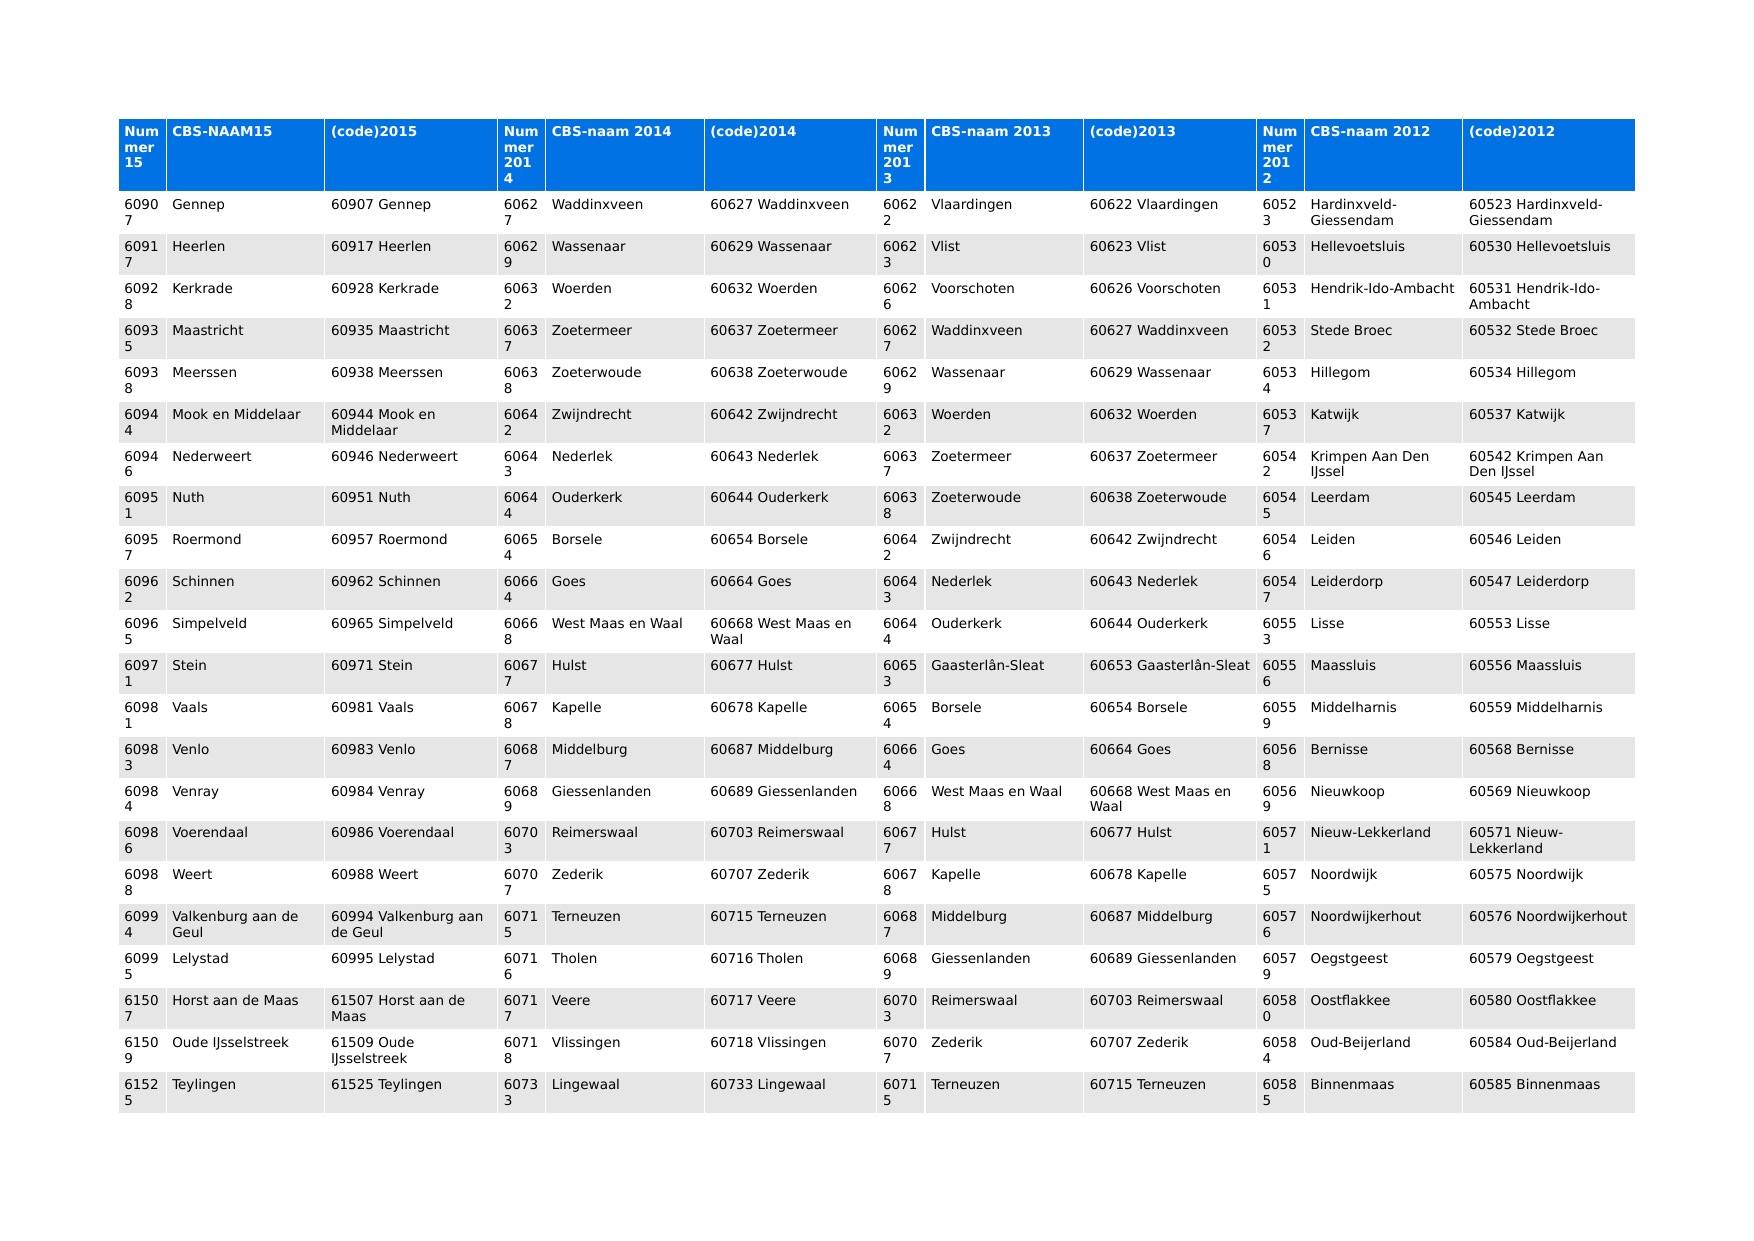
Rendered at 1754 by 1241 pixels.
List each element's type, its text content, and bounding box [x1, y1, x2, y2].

table_cell Vlist [926, 234, 1083, 275]
table_cell 60687 Middelburg [705, 737, 876, 778]
table_cell 60962 Schinnen [325, 569, 497, 610]
table_cell Zoeterwoude [546, 360, 704, 401]
table_cell 60568 [1257, 737, 1304, 778]
table_cell 60576 Noordwijkerhout [1463, 904, 1635, 945]
table_header Nummer 2012 [1257, 119, 1304, 191]
table_cell 60638 [498, 360, 545, 401]
table_cell 60654 Borsele [705, 528, 876, 568]
table_cell 60935 Maastricht [325, 318, 497, 359]
table_cell Zwijndrecht [546, 402, 704, 443]
table_cell 60928 Kerkrade [325, 276, 497, 317]
table_cell 60707 [498, 863, 545, 903]
table_cell Wassenaar [546, 234, 704, 275]
table_cell 60644 [498, 486, 545, 526]
table_cell 60668 West Maas en Waal [1084, 779, 1256, 819]
table_cell Middelharnis [1305, 695, 1462, 736]
table_cell 60644 Ouderkerk [1084, 611, 1256, 652]
table_cell 60545 [1257, 486, 1304, 526]
table_cell 60559 [1257, 695, 1304, 736]
table_cell 60531 Hendrik-Ido-Ambacht [1463, 276, 1635, 317]
table_cell 60542 [1257, 444, 1304, 484]
table_header (code)2015 [325, 119, 497, 191]
table_cell 60534 Hillegom [1463, 360, 1635, 401]
table_cell 60556 [1257, 653, 1304, 694]
table_cell 60532 [1257, 318, 1304, 359]
table_cell Leiden [1305, 528, 1462, 568]
table_cell Lelystad [167, 946, 324, 987]
table_cell 60623 Vlist [1084, 234, 1256, 275]
table_cell Woerden [926, 402, 1083, 443]
table_cell 60575 [1257, 863, 1304, 903]
table_cell 60626 [877, 276, 924, 317]
table_cell 60715 Terneuzen [705, 904, 876, 945]
table_cell Zoeterwoude [926, 486, 1083, 526]
table_cell 60718 Vlissingen [705, 1030, 876, 1071]
table_cell Venlo [167, 737, 324, 778]
table_cell 60542 Krimpen Aan Den IJssel [1463, 444, 1635, 484]
table_cell 60946 Nederweert [325, 444, 497, 484]
table_cell 60643 [498, 444, 545, 484]
table_cell 60994 [119, 904, 166, 945]
table_cell 60580 Oostflakkee [1463, 988, 1635, 1029]
table_cell 60938 Meerssen [325, 360, 497, 401]
table_cell 60547 [1257, 569, 1304, 610]
table_cell 60944 Mook en Middelaar [325, 402, 497, 443]
table_cell 60632 [498, 276, 545, 317]
table_cell 60637 [877, 444, 924, 484]
table_cell 60678 [877, 863, 924, 903]
table_cell 60643 Nederlek [1084, 569, 1256, 610]
table_cell 60584 [1257, 1030, 1304, 1071]
table_cell Katwijk [1305, 402, 1462, 443]
table_cell Maastricht [167, 318, 324, 359]
table_cell Stein [167, 653, 324, 694]
table_cell West Maas en Waal [926, 779, 1083, 819]
table_cell 60957 Roermond [325, 528, 497, 568]
table_cell 60668 West Maas en Waal [705, 611, 876, 652]
table_cell 60546 Leiden [1463, 528, 1635, 568]
table_cell 60559 Middelharnis [1463, 695, 1635, 736]
table_cell 60957 [119, 528, 166, 568]
table_cell 60653 [877, 653, 924, 694]
table_cell Zwijndrecht [926, 528, 1083, 568]
table_cell 60626 Voorschoten [1084, 276, 1256, 317]
table_cell 60677 [498, 653, 545, 694]
table_cell 60523 Hardinxveld-Giessendam [1463, 193, 1635, 233]
table_cell 60971 [119, 653, 166, 694]
table_cell 60642 Zwijndrecht [1084, 528, 1256, 568]
table_cell Kapelle [926, 863, 1083, 903]
table_cell Maassluis [1305, 653, 1462, 694]
table_cell 61525 Teylingen [325, 1072, 497, 1113]
table_cell 60638 Zoeterwoude [1084, 486, 1256, 526]
table_cell Heerlen [167, 234, 324, 275]
table_cell 60703 Reimerswaal [705, 821, 876, 861]
table_cell 60951 Nuth [325, 486, 497, 526]
table_cell 60907 [119, 193, 166, 233]
table_cell Giessenlanden [926, 946, 1083, 987]
table_cell 60580 [1257, 988, 1304, 1029]
table_cell 60637 Zoetermeer [705, 318, 876, 359]
table_cell Weert [167, 863, 324, 903]
table_cell Kapelle [546, 695, 704, 736]
table_cell Goes [546, 569, 704, 610]
table_cell Gennep [167, 193, 324, 233]
table_cell 61507 [119, 988, 166, 1029]
table_cell Simpelveld [167, 611, 324, 652]
table_cell 60556 Maassluis [1463, 653, 1635, 694]
table_cell 60917 Heerlen [325, 234, 497, 275]
table_cell 60668 [877, 779, 924, 819]
table_cell Zoetermeer [926, 444, 1083, 484]
table_cell Waddinxveen [926, 318, 1083, 359]
table_cell Borsele [926, 695, 1083, 736]
table_cell 61509 Oude IJsselstreek [325, 1030, 497, 1071]
table_cell 60576 [1257, 904, 1304, 945]
table_cell 60689 Giessenlanden [705, 779, 876, 819]
table_cell 60575 Noordwijk [1463, 863, 1635, 903]
table_cell Oostflakkee [1305, 988, 1462, 1029]
table_cell Veere [546, 988, 704, 1029]
table_cell 61507 Horst aan de Maas [325, 988, 497, 1029]
table_cell Hendrik-Ido-Ambacht [1305, 276, 1462, 317]
table_cell Hardinxveld-Giessendam [1305, 193, 1462, 233]
table_cell 60983 Venlo [325, 737, 497, 778]
table_cell 60545 Leerdam [1463, 486, 1635, 526]
table_cell 60707 Zederik [1084, 1030, 1256, 1071]
table_cell 60965 Simpelveld [325, 611, 497, 652]
table_cell 60951 [119, 486, 166, 526]
table_cell 60632 [877, 402, 924, 443]
table_cell Binnenmaas [1305, 1072, 1462, 1113]
table_cell 60687 Middelburg [1084, 904, 1256, 945]
table_cell 60585 Binnenmaas [1463, 1072, 1635, 1113]
table_cell Horst aan de Maas [167, 988, 324, 1029]
table_cell 60531 [1257, 276, 1304, 317]
table_cell Reimerswaal [546, 821, 704, 861]
table_cell Zederik [546, 863, 704, 903]
table_cell 60632 Woerden [1084, 402, 1256, 443]
table_cell Woerden [546, 276, 704, 317]
table_cell Terneuzen [546, 904, 704, 945]
table_cell 60534 [1257, 360, 1304, 401]
table_cell Ouderkerk [546, 486, 704, 526]
table_header CBS-naam 2012 [1305, 119, 1462, 191]
table_cell Terneuzen [926, 1072, 1083, 1113]
table_header CBS-NAAM15 [167, 119, 324, 191]
table_cell 60678 Kapelle [705, 695, 876, 736]
table_cell 60653 Gaasterlân-Sleat [1084, 653, 1256, 694]
table_cell West Maas en Waal [546, 611, 704, 652]
table_cell 60962 [119, 569, 166, 610]
table_cell 60716 Tholen [705, 946, 876, 987]
table_cell 60584 Oud-Beijerland [1463, 1030, 1635, 1071]
table_cell 60733 [498, 1072, 545, 1113]
table_cell 60530 Hellevoetsluis [1463, 234, 1635, 275]
table_cell 60944 [119, 402, 166, 443]
table_cell 60703 Reimerswaal [1084, 988, 1256, 1029]
table_cell 60642 Zwijndrecht [705, 402, 876, 443]
table_cell Waddinxveen [546, 193, 704, 233]
table_cell 60530 [1257, 234, 1304, 275]
table_cell 60585 [1257, 1072, 1304, 1113]
table_cell 60569 Nieuwkoop [1463, 779, 1635, 819]
table_cell 60546 [1257, 528, 1304, 568]
table_header CBS-naam 2014 [546, 119, 704, 191]
table_cell 60717 Veere [705, 988, 876, 1029]
table_cell 60532 Stede Broec [1463, 318, 1635, 359]
table_cell 60627 Waddinxveen [705, 193, 876, 233]
table_cell Oud-Beijerland [1305, 1030, 1462, 1071]
table_cell Reimerswaal [926, 988, 1083, 1029]
table_cell Venray [167, 779, 324, 819]
table_cell 60664 [498, 569, 545, 610]
table_cell 60632 Woerden [705, 276, 876, 317]
table_cell 60654 [498, 528, 545, 568]
table_cell Lisse [1305, 611, 1462, 652]
table_cell 60995 [119, 946, 166, 987]
table_cell 60981 [119, 695, 166, 736]
table_cell 60984 [119, 779, 166, 819]
table_cell 60677 Hulst [1084, 821, 1256, 861]
table_cell 60946 [119, 444, 166, 484]
table_cell 60627 Waddinxveen [1084, 318, 1256, 359]
table_cell 60629 Wassenaar [705, 234, 876, 275]
table_cell Voorschoten [926, 276, 1083, 317]
table_cell Stede Broec [1305, 318, 1462, 359]
table_cell 60654 Borsele [1084, 695, 1256, 736]
table_header CBS-naam 2013 [926, 119, 1083, 191]
table_cell Valkenburg aan de Geul [167, 904, 324, 945]
table_cell 60664 Goes [705, 569, 876, 610]
table_cell 60568 Bernisse [1463, 737, 1635, 778]
table_cell Roermond [167, 528, 324, 568]
table_cell 60638 [877, 486, 924, 526]
table_cell 60637 Zoetermeer [1084, 444, 1256, 484]
table_cell Nuth [167, 486, 324, 526]
table_cell 60703 [498, 821, 545, 861]
table_cell 60629 [877, 360, 924, 401]
table_cell Zederik [926, 1030, 1083, 1071]
table_cell 60623 [877, 234, 924, 275]
table_cell Voerendaal [167, 821, 324, 861]
table_cell Nieuwkoop [1305, 779, 1462, 819]
table_cell Hellevoetsluis [1305, 234, 1462, 275]
table_cell 60938 [119, 360, 166, 401]
table_cell 61509 [119, 1030, 166, 1071]
table_cell Middelburg [926, 904, 1083, 945]
table_cell Hulst [546, 653, 704, 694]
table_cell 60965 [119, 611, 166, 652]
table_cell 60994 Valkenburg aan de Geul [325, 904, 497, 945]
table_cell 60642 [877, 528, 924, 568]
table_cell 60644 [877, 611, 924, 652]
table_cell 60622 Vlaardingen [1084, 193, 1256, 233]
table_cell Meerssen [167, 360, 324, 401]
table_cell 60988 Weert [325, 863, 497, 903]
table_header (code)2014 [705, 119, 876, 191]
table_cell Zoetermeer [546, 318, 704, 359]
table_cell 60689 [877, 946, 924, 987]
table_cell Goes [926, 737, 1083, 778]
table_cell Hillegom [1305, 360, 1462, 401]
table_cell 60642 [498, 402, 545, 443]
table_cell 60627 [877, 318, 924, 359]
table_cell Hulst [926, 821, 1083, 861]
table_cell 60537 Katwijk [1463, 402, 1635, 443]
table_cell Lingewaal [546, 1072, 704, 1113]
table_cell Borsele [546, 528, 704, 568]
table_cell Noordwijkerhout [1305, 904, 1462, 945]
table_cell 60715 [498, 904, 545, 945]
table_cell Vlaardingen [926, 193, 1083, 233]
table_cell 60644 Ouderkerk [705, 486, 876, 526]
table_cell 60629 Wassenaar [1084, 360, 1256, 401]
table_cell Kerkrade [167, 276, 324, 317]
table_cell Oegstgeest [1305, 946, 1462, 987]
table_cell 60579 [1257, 946, 1304, 987]
table_cell Nieuw-Lekkerland [1305, 821, 1462, 861]
table_cell 60547 Leiderdorp [1463, 569, 1635, 610]
table_cell 60907 Gennep [325, 193, 497, 233]
table_cell Nederlek [926, 569, 1083, 610]
table_header (code)2013 [1084, 119, 1256, 191]
table_cell 60622 [877, 193, 924, 233]
table_header (code)2012 [1463, 119, 1635, 191]
table_cell Bernisse [1305, 737, 1462, 778]
table_cell 60664 [877, 737, 924, 778]
table_cell 60707 Zederik [705, 863, 876, 903]
table_cell Giessenlanden [546, 779, 704, 819]
table_cell 60637 [498, 318, 545, 359]
table_cell 60579 Oegstgeest [1463, 946, 1635, 987]
table_cell 60569 [1257, 779, 1304, 819]
table_cell 60643 Nederlek [705, 444, 876, 484]
table_cell Mook en Middelaar [167, 402, 324, 443]
table_cell Ouderkerk [926, 611, 1083, 652]
table_cell 60629 [498, 234, 545, 275]
table_cell Leiderdorp [1305, 569, 1462, 610]
table_header Nummer 2014 [498, 119, 545, 191]
table_cell 60717 [498, 988, 545, 1029]
table_header Nummer 2013 [877, 119, 924, 191]
table_cell Wassenaar [926, 360, 1083, 401]
table_cell 60523 [1257, 193, 1304, 233]
table_cell 60988 [119, 863, 166, 903]
table_cell 60689 Giessenlanden [1084, 946, 1256, 987]
table_cell 60715 Terneuzen [1084, 1072, 1256, 1113]
table_cell 60986 [119, 821, 166, 861]
table_cell Vaals [167, 695, 324, 736]
table_cell 60995 Lelystad [325, 946, 497, 987]
table_cell 60678 Kapelle [1084, 863, 1256, 903]
table_cell 60571 [1257, 821, 1304, 861]
table_cell 60983 [119, 737, 166, 778]
table_cell 60668 [498, 611, 545, 652]
table_cell Vlissingen [546, 1030, 704, 1071]
table_cell Nederweert [167, 444, 324, 484]
table_cell 60627 [498, 193, 545, 233]
table_cell Teylingen [167, 1072, 324, 1113]
table_header Nummer 15 [119, 119, 166, 191]
table_cell 60703 [877, 988, 924, 1029]
table_cell 60689 [498, 779, 545, 819]
table_cell 60571 Nieuw-Lekkerland [1463, 821, 1635, 861]
table_cell Tholen [546, 946, 704, 987]
table_cell Noordwijk [1305, 863, 1462, 903]
table_cell 61525 [119, 1072, 166, 1113]
table_cell 60553 [1257, 611, 1304, 652]
table_cell Gaasterlân-Sleat [926, 653, 1083, 694]
table_cell 60984 Venray [325, 779, 497, 819]
table_cell 60715 [877, 1072, 924, 1113]
table_cell 60553 Lisse [1463, 611, 1635, 652]
table_cell Krimpen Aan Den IJssel [1305, 444, 1462, 484]
table_cell 60664 Goes [1084, 737, 1256, 778]
table_cell 60678 [498, 695, 545, 736]
table_cell 60718 [498, 1030, 545, 1071]
table_cell Nederlek [546, 444, 704, 484]
table_cell 60643 [877, 569, 924, 610]
table_cell 60687 [498, 737, 545, 778]
table_cell 60981 Vaals [325, 695, 497, 736]
table_cell 60707 [877, 1030, 924, 1071]
table_cell 60971 Stein [325, 653, 497, 694]
table_cell Leerdam [1305, 486, 1462, 526]
table_cell 60917 [119, 234, 166, 275]
table_cell 60638 Zoeterwoude [705, 360, 876, 401]
table_cell 60654 [877, 695, 924, 736]
table_cell 60935 [119, 318, 166, 359]
table_cell 60537 [1257, 402, 1304, 443]
table_cell 60677 Hulst [705, 653, 876, 694]
table_cell 60677 [877, 821, 924, 861]
table_cell 60928 [119, 276, 166, 317]
table_cell Middelburg [546, 737, 704, 778]
table_cell 60687 [877, 904, 924, 945]
table_cell 60716 [498, 946, 545, 987]
table_cell 60986 Voerendaal [325, 821, 497, 861]
table_cell Oude IJsselstreek [167, 1030, 324, 1071]
table_cell Schinnen [167, 569, 324, 610]
table_cell 60733 Lingewaal [705, 1072, 876, 1113]
